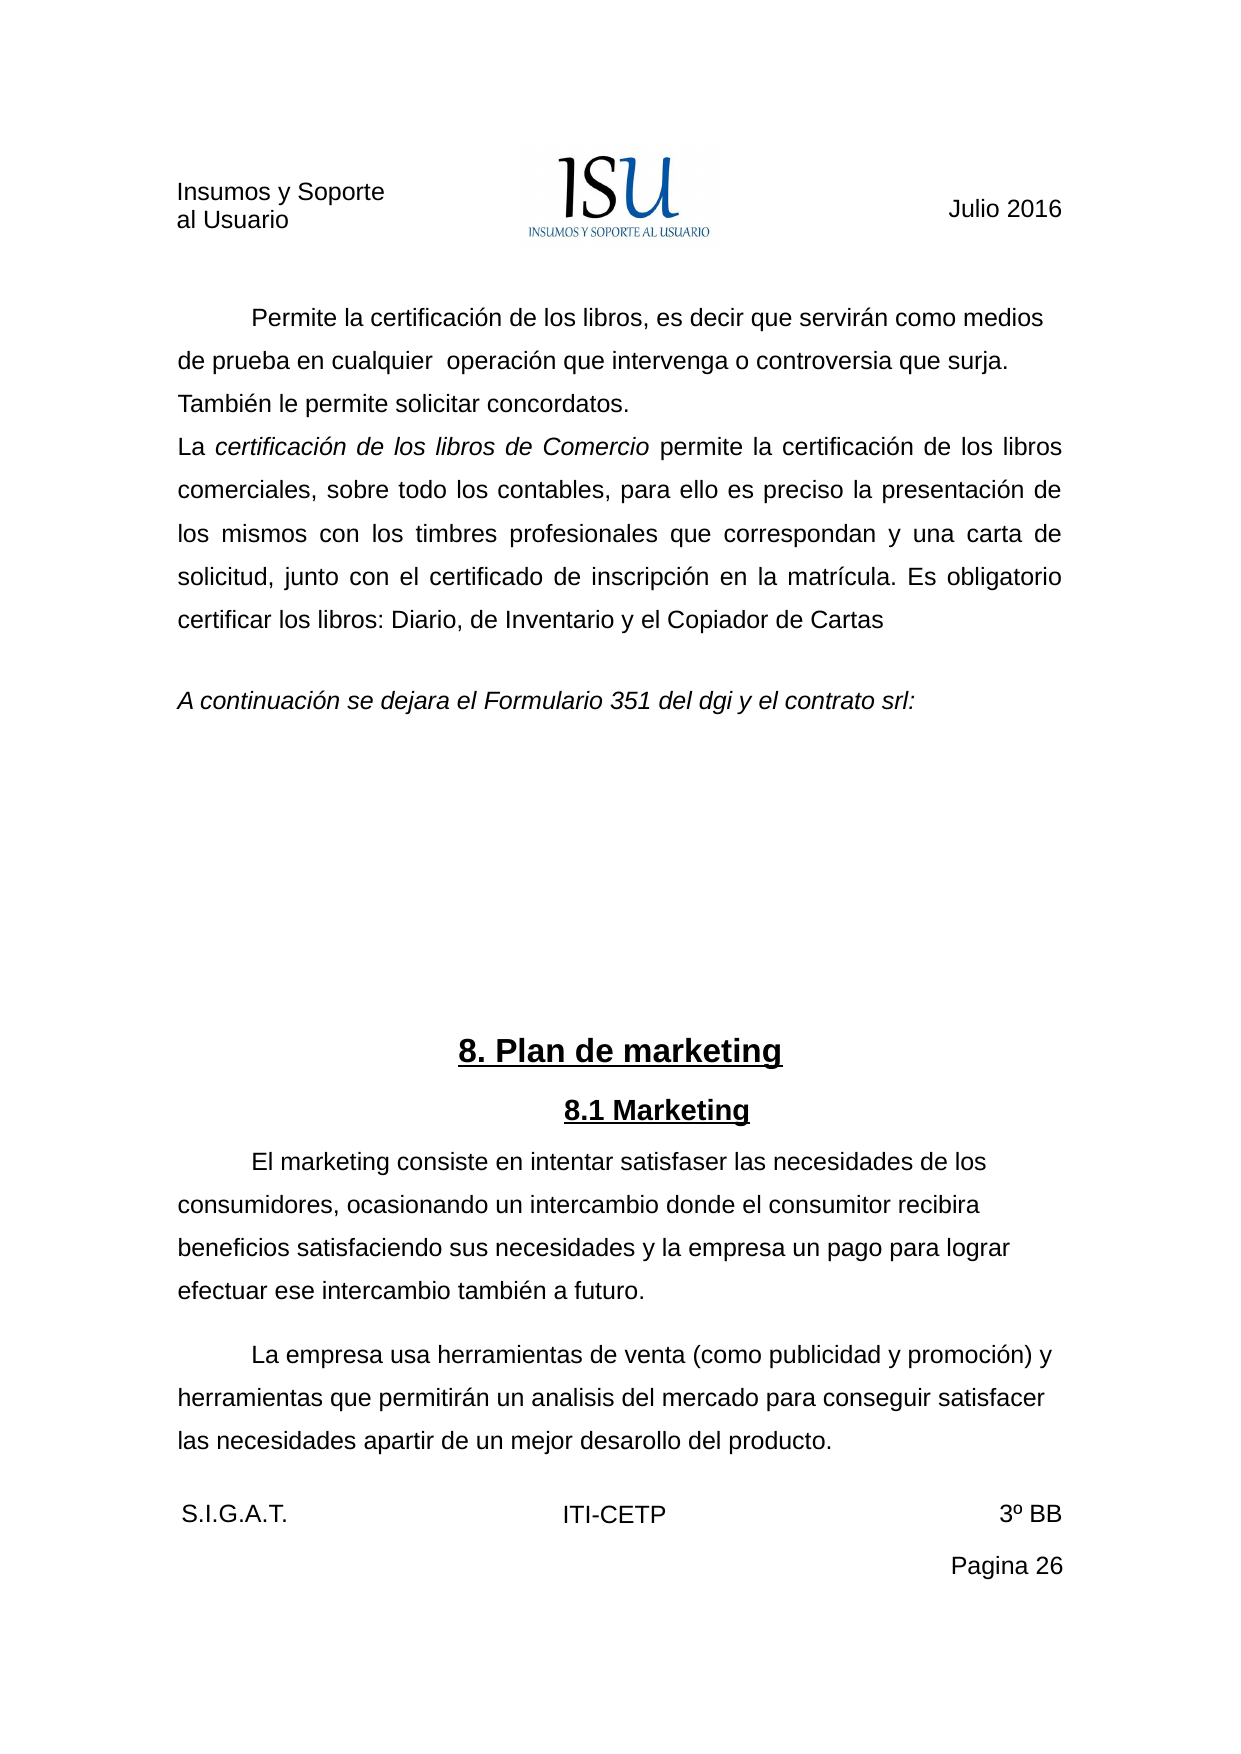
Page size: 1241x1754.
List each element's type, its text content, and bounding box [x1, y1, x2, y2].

picture [517, 138, 723, 252]
text El marketing consiste en intentar satisfaser las necesidades de los consumidores, ocasionando un intercambio donde el consumitor recibira beneficios satisfaciendo sus necesidades y la empresa un pago para lograr efectuar ese intercambio también a futuro. [177, 1147, 1063, 1305]
text A continuación se dejara el Formulario 351 del dgi y el contrato srl: [177, 686, 1063, 714]
text 8. Plan de marketing [177, 1031, 1063, 1070]
text La certificación de los libros de Comercio permite la certificación de los libros comerciales, sobre todo los contables, para ello es preciso la presentación de los mismos con los timbres profesionales que correspondan y una carta de solicitud, junto con el certificado de inscripción en la matrícula. Es obligatorio certificar los libros: Diario, de Inventario y el Copiador de Cartas [177, 432, 1063, 633]
text La empresa usa herramientas de venta (como publicidad y promoción) y herramientas que permitirán un analisis del mercado para conseguir satisfacer las necesidades apartir de un mejor desarollo del producto. [177, 1340, 1063, 1455]
text 8.1 Marketing [177, 1089, 1063, 1127]
text Permite la certificación de los libros, es decir que servirán como medios de prueba en cualquier operación que intervenga o controversia que surja. También le permite solicitar concordatos. [177, 303, 1063, 418]
